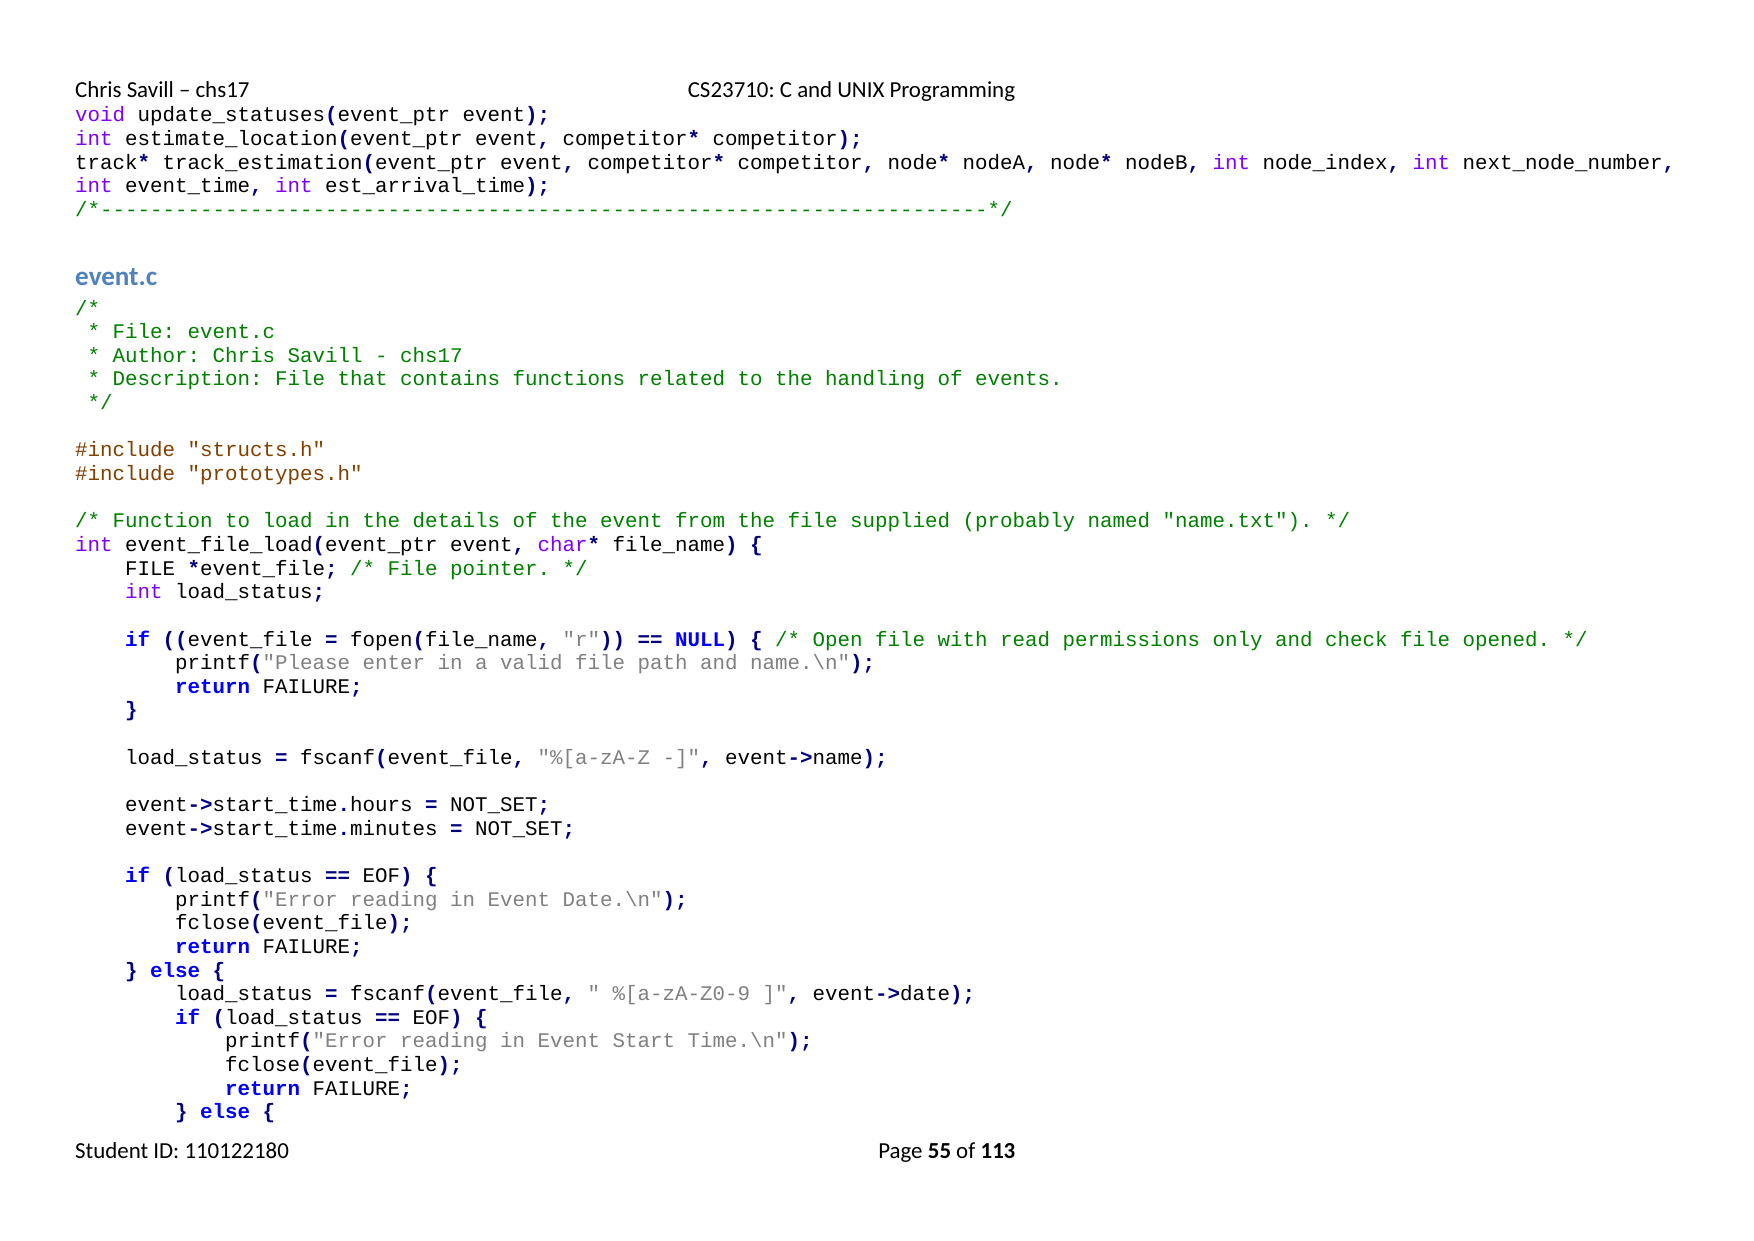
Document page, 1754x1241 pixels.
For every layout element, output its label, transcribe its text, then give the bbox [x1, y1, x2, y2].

text if ((event_file = fopen(file_name, "r")) == NULL) { /* Open file with read permissions only and check file opened. */ [75, 628, 1679, 652]
text printf("Please enter in a valid file path and name.\n"); [75, 652, 1679, 676]
text */ [75, 392, 1679, 416]
text return FAILURE; [75, 1078, 1679, 1101]
text fclose(event_file); [75, 912, 1679, 936]
text int event_file_load(event_ptr event, char* file_name) { [75, 534, 1679, 558]
text } else { [75, 1101, 1679, 1125]
text load_status = fscanf(event_file, "%[a-zA-Z -]", event->name); [75, 747, 1679, 770]
text /*-----------------------------------------------------------------------*/ [75, 199, 1679, 223]
text } else { [75, 959, 1679, 983]
text if (load_status == EOF) { [75, 865, 1679, 889]
text int load_status; [75, 581, 1679, 605]
text printf("Error reading in Event Start Time.\n"); [75, 1031, 1679, 1054]
text printf("Error reading in Event Date.\n"); [75, 889, 1679, 912]
text return FAILURE; [75, 676, 1679, 699]
text * Description: File that contains functions related to the handling of events. [75, 368, 1679, 392]
text /* [75, 297, 1679, 321]
text #include "prototypes.h" [75, 463, 1679, 487]
text event->start_time.hours = NOT_SET; [75, 794, 1679, 818]
text FILE *event_file; /* File pointer. */ [75, 558, 1679, 581]
text fclose(event_file); [75, 1054, 1679, 1078]
text event->start_time.minutes = NOT_SET; [75, 818, 1679, 841]
text * File: event.c [75, 321, 1679, 345]
text #include "structs.h" [75, 439, 1679, 463]
text /* Function to load in the details of the event from the file supplied (probably named "name.txt"). */ [75, 510, 1679, 534]
subtitle event.c [75, 259, 1679, 293]
text if (load_status == EOF) { [75, 1007, 1679, 1031]
text int estimate_location(event_ptr event, competitor* competitor); [75, 128, 1679, 152]
text * Author: Chris Savill - chs17 [75, 345, 1679, 368]
text track* track_estimation(event_ptr event, competitor* competitor, node* nodeA, node* nodeB, int node_index, int next_node_number, int event_time, int est_arrival_time); [75, 152, 1679, 199]
text return FAILURE; [75, 936, 1679, 959]
text load_status = fscanf(event_file, " %[a-zA-Z0-9 ]", event->date); [75, 983, 1679, 1007]
text void update_statuses(event_ptr event); [75, 104, 1679, 128]
text } [75, 699, 1679, 723]
